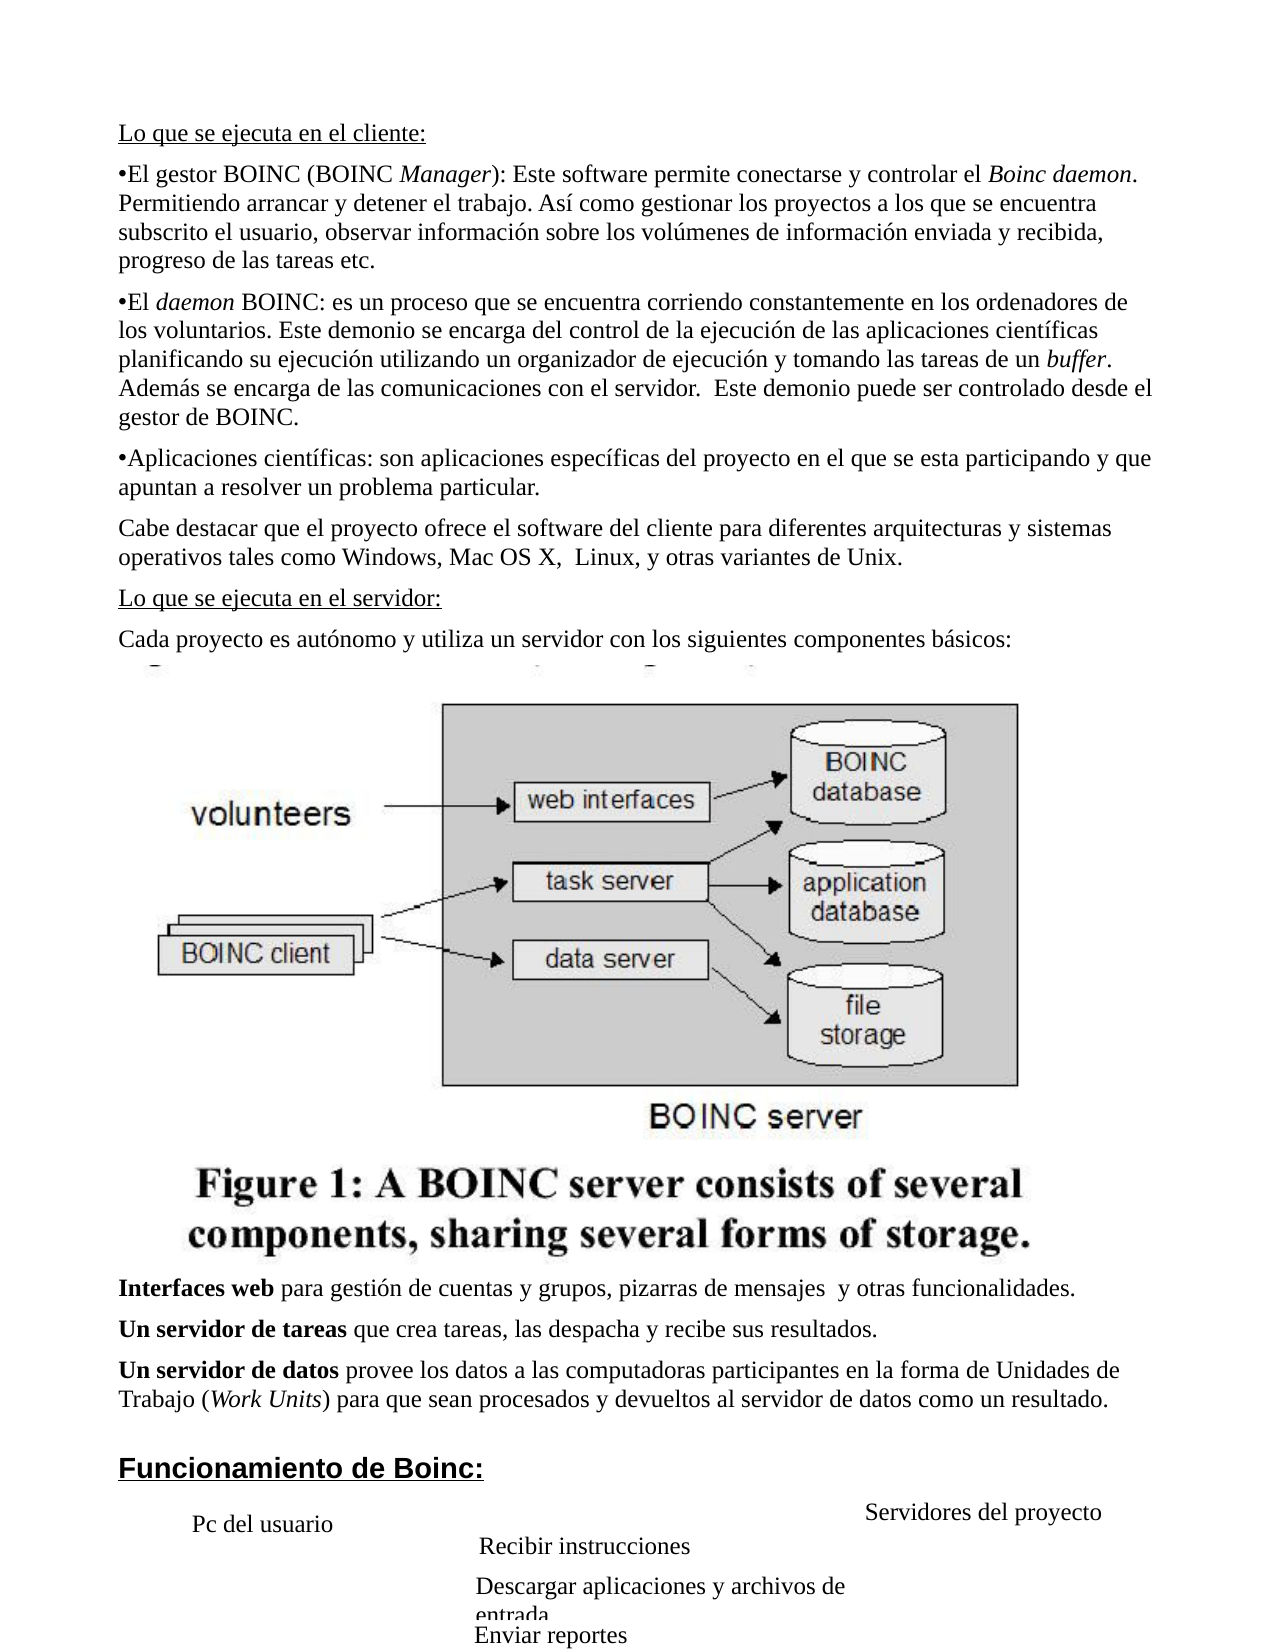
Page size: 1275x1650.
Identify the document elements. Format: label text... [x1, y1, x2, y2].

list Aplicaciones científicas: son aplicaciones específicas del proyecto en el que se esta participando y que apuntan a resolver un problema particular. [118, 443, 1157, 501]
text Un servidor de tareas que crea tareas, las despacha y recibe sus resultados. [118, 1314, 1157, 1343]
text Un servidor de datos provee los datos a las computadoras participantes en la forma de Unidades de Trabajo (Work Units) para que sean procesados y devueltos al servidor de datos como un resultado. [118, 1356, 1157, 1413]
subtitle Funcionamiento de Boinc: [118, 1451, 1157, 1484]
text Interfaces web para gestión de cuentas y grupos, pizarras de mensajes y otras funcionalidades. [118, 666, 1157, 1302]
list El daemon BOINC: es un proceso que se encuentra corriendo constantemente en los ordenadores de los voluntarios. Este demonio se encarga del control de la ejecución de las aplicaciones científicas planificando su ejecución utilizando un organizador de ejecución y tomando las tareas de un buffer. Además se encarga de las comunicaciones con el servidor. Este demonio puede ser controlado desde el gestor de BOINC. [118, 287, 1157, 431]
text Cabe destacar que el proyecto ofrece el software del cliente para diferentes arquitecturas y sistemas operativos tales como Windows, Mac OS X, Linux, y otras variantes de Unix. [118, 513, 1157, 571]
picture [119, 665, 1156, 1274]
text Cada proyecto es autónomo y utiliza un servidor con los siguientes componentes básicos: [118, 624, 1157, 653]
list El gestor BOINC (BOINC Manager): Este software permite conectarse y controlar el Boinc daemon. Permitiendo arrancar y detener el trabajo. Así como gestionar los proyectos a los que se encuentra subscrito el usuario, observar información sobre los volúmenes de información enviada y recibida, progreso de las tareas etc. [118, 159, 1157, 274]
text Lo que se ejecuta en el servidor: [118, 583, 1157, 612]
text Lo que se ejecuta en el cliente: [118, 118, 1157, 147]
